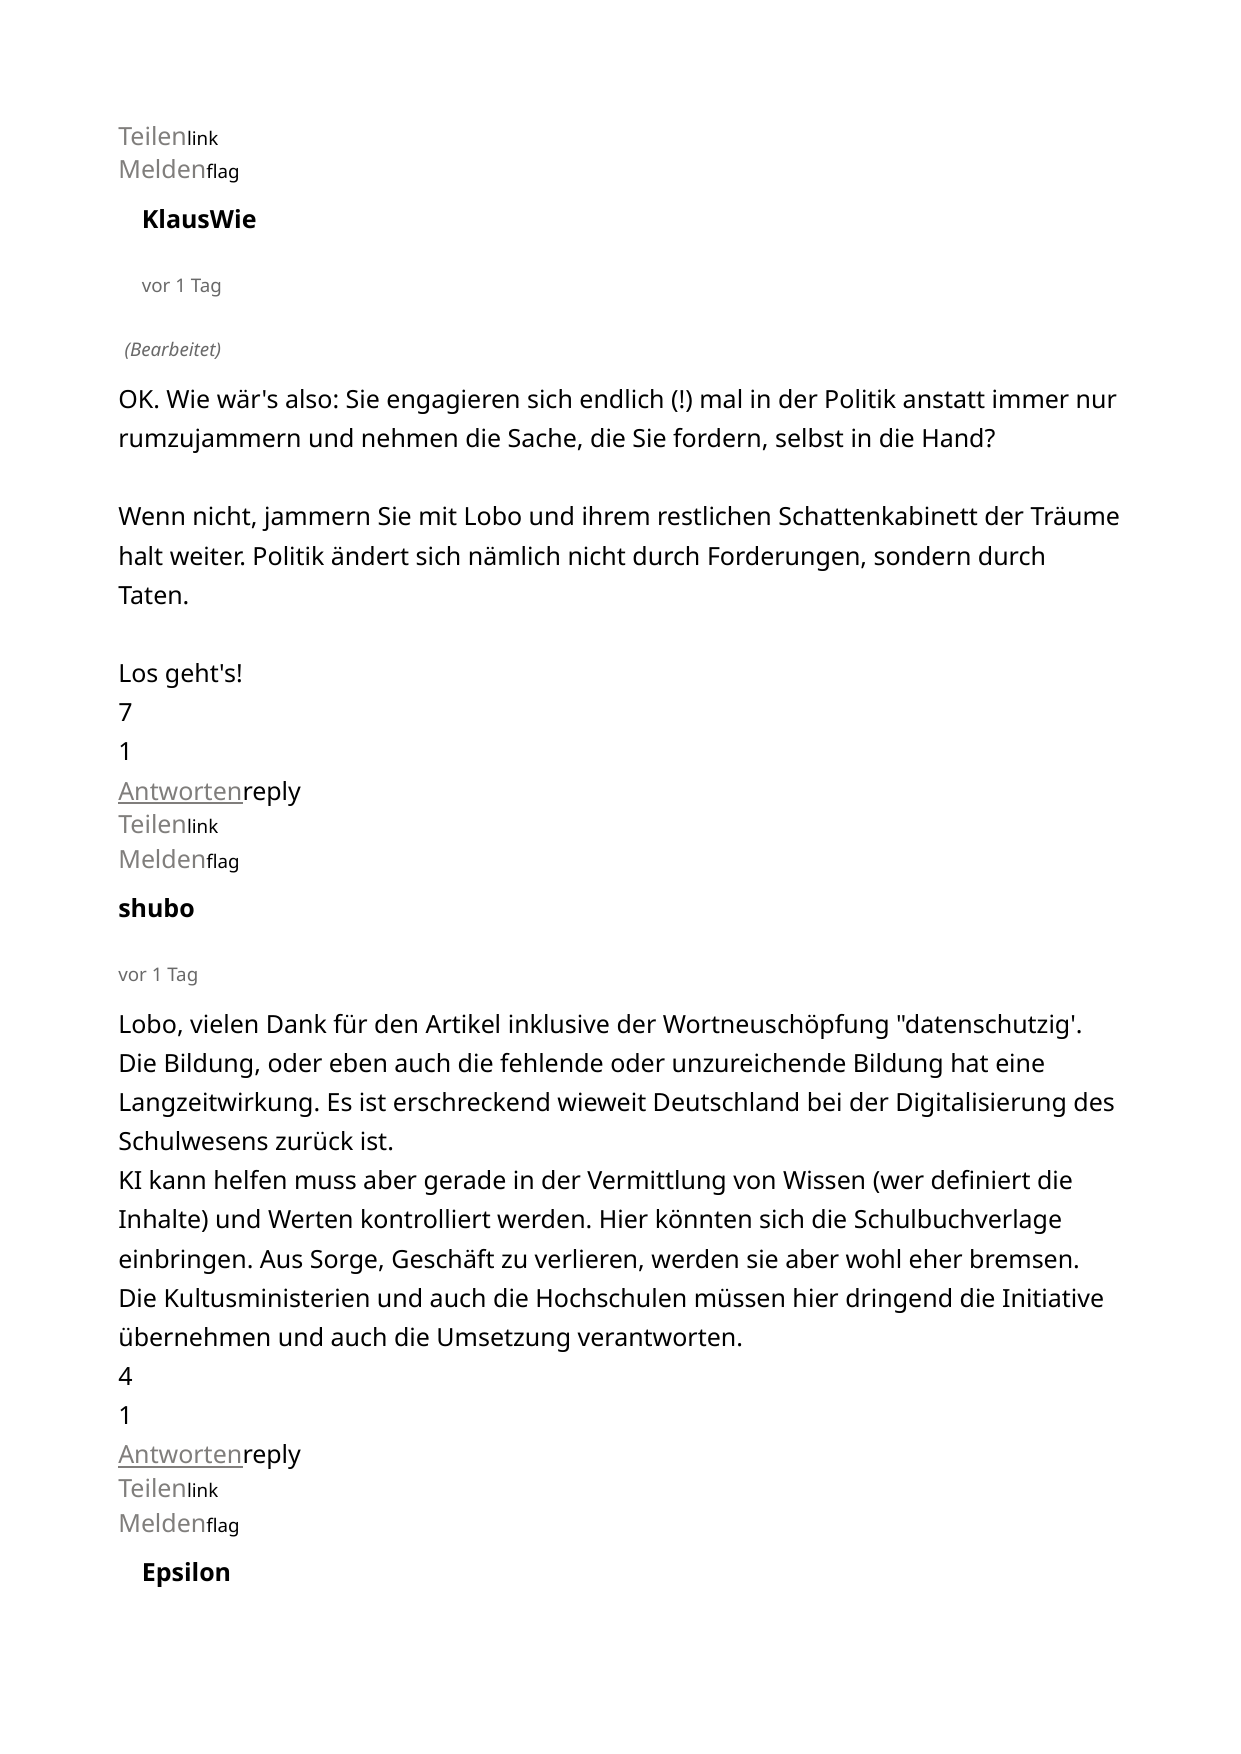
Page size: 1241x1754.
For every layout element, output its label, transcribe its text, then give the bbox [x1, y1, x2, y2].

text Meldenflag [118, 841, 1122, 875]
text (Bearbeitet) [118, 333, 1122, 362]
text 1 [118, 1398, 1122, 1432]
text 4 [118, 1359, 1122, 1393]
text 1 [118, 734, 1122, 768]
text Teilenlink [118, 807, 1122, 841]
text Teilenlink [118, 1471, 1122, 1505]
text Meldenflag [118, 152, 1122, 186]
text KlausWie [142, 202, 1114, 236]
text shubo [118, 891, 1114, 925]
text Antwortenreply [118, 773, 1122, 807]
text Antwortenreply [118, 1437, 1122, 1471]
text OK. Wie wär's also: Sie engagieren sich endlich (!) mal in der Politik anstatt immer nur rumzujammern und nehmen die Sache, die Sie fordern, selbst in die Hand? Wenn nicht, jammern Sie mit Lobo und ihrem restlichen Schattenkabinett der Träume halt weiter. Politik ändert sich nämlich nicht durch Forderungen, sondern durch Taten. Los geht's! [118, 381, 1122, 690]
text vor 1 Tag [142, 272, 1117, 298]
text 7 [118, 695, 1122, 729]
text vor 1 Tag [118, 961, 1117, 987]
text Meldenflag [118, 1505, 1122, 1539]
text Epsilon [142, 1555, 1114, 1589]
text Teilenlink [118, 118, 1122, 152]
text Lobo, vielen Dank für den Artikel inklusive der Wortneuschöpfung "datenschutzig'. Die Bildung, oder eben auch die fehlende oder unzureichende Bildung hat eine Langzeitwirkung. Es ist erschreckend wieweit Deutschland bei der Digitalisierung des Schulwesens zurück ist. KI kann helfen muss aber gerade in der Vermittlung von Wissen (wer definiert die Inhalte) und Werten kontrolliert werden. Hier könnten sich die Schulbuchverlage einbringen. Aus Sorge, Geschäft zu verlieren, werden sie aber wohl eher bremsen. Die Kultusministerien und auch die Hochschulen müssen hier dringend die Initiative übernehmen und auch die Umsetzung verantworten. [118, 1006, 1122, 1354]
